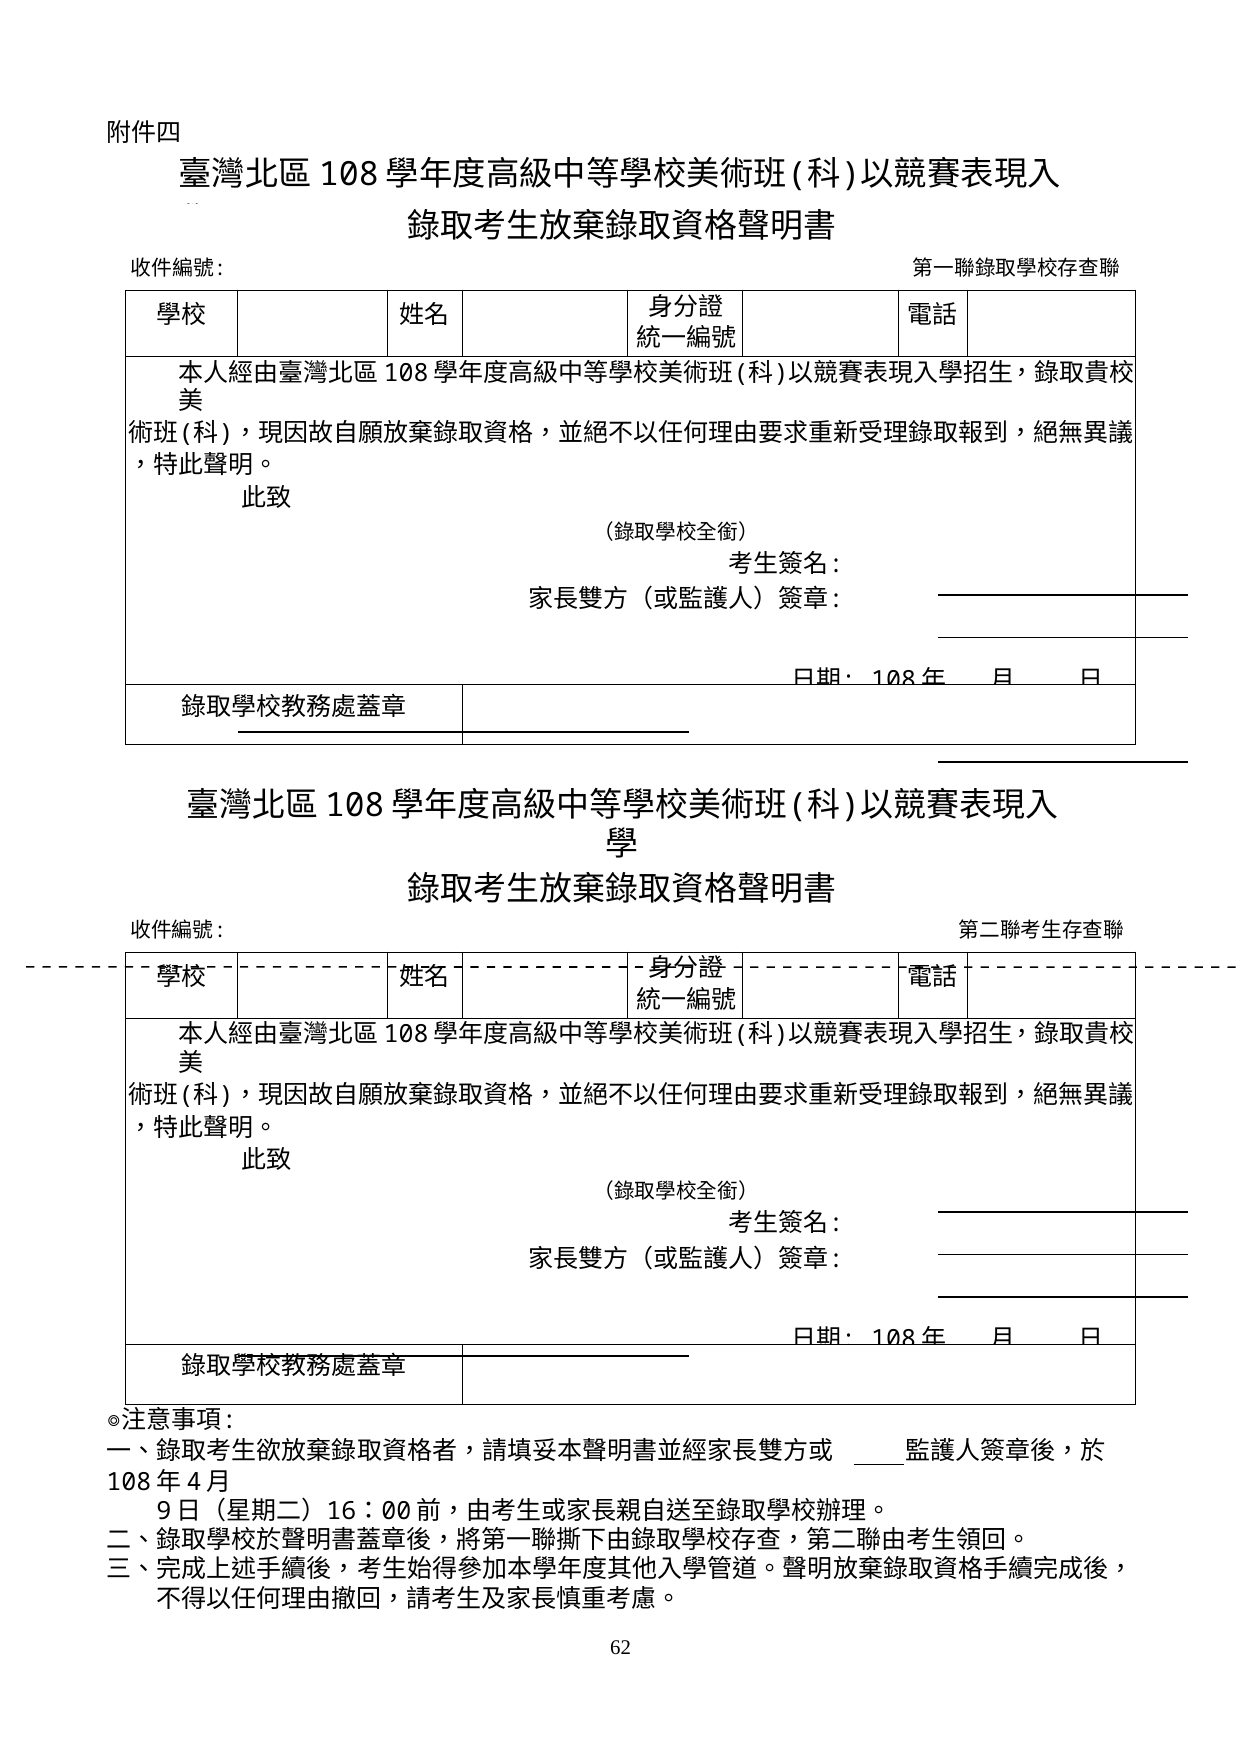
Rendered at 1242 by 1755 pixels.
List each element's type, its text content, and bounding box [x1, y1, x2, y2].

table_header 學校 [126, 953, 237, 1018]
table_header 身分證 統一編號 [628, 291, 742, 356]
text 錄取考生放棄錄取資格聲明書 [398, 204, 845, 244]
text 不得以任何理由撤回，請考生及家長慎重考慮。 [156, 1582, 1152, 1612]
table_header [463, 291, 627, 356]
text 收件編號: 第二聯考生存查聯 [124, 915, 1130, 943]
text 二、錄取學校於聲明書蓋章後，將第一聯撕下由錄取學校存查，第二聯由考生領回。 [106, 1524, 1152, 1553]
table_header [238, 291, 387, 356]
table_cell 錄取學校教務處蓋章 [126, 685, 462, 744]
text 三、完成上述手續後，考生始得參加本學年度其他入學管道。聲明放棄錄取資格手續完成後， [106, 1553, 1152, 1582]
text ◎注意事項: [106, 1405, 1152, 1433]
table_cell [463, 685, 1135, 744]
text 9日（星期二）16：00前，由考生或家長親自送至錄取學校辦理。 [156, 1495, 1152, 1524]
table_header [238, 953, 387, 1018]
table_cell 錄取學校教務處蓋章 [126, 1345, 462, 1404]
table_header [743, 953, 898, 1018]
table_header [968, 953, 1135, 1018]
table_cell 本人經由臺灣北區108學年度高級中等學校美術班(科)以競賽表現入學招生，錄取貴校美 術班(科)，現因故自願放棄錄取資格，並絕不以任何理由要求重新受理錄取報到，絕無異議 ，特此聲明。 此致 （錄取學校全銜） 考生簽名: 家長雙方（或監護人）簽章: 日期: 108年 月 日 [126, 1019, 1135, 1344]
text 錄取考生放棄錄取資格聲明書 [398, 862, 845, 906]
table_header 電話 [899, 291, 967, 356]
text 臺灣北區108學年度高級中等學校美術班(科)以競賽表現入學 [173, 783, 1070, 862]
table_cell [463, 1345, 1135, 1404]
text 收件編號: 第一聯錄取學校存查聯 [124, 253, 1126, 281]
table_header [968, 291, 1135, 356]
table_header 學校 [126, 291, 237, 356]
text 一、錄取考生欲放棄錄取資格者，請填妥本聲明書並經家長雙方或監護人簽章後，於108年4月 [106, 1433, 1152, 1495]
table_header [743, 291, 898, 356]
table_header [463, 953, 627, 1018]
table_header 身分證 統一編號 [628, 953, 742, 1018]
table_header 姓名 [388, 953, 462, 1018]
table_header 電話 [899, 953, 967, 1018]
table_cell 本人經由臺灣北區108學年度高級中等學校美術班(科)以競賽表現入學招生，錄取貴校美 術班(科)，現因故自願放棄錄取資格，並絕不以任何理由要求重新受理錄取報到，絕無異議 ，特此聲明。 此致 （錄取學校全銜） 考生簽名: 家長雙方（或監護人）簽章: 日期: 108年 月 日 [126, 357, 1135, 684]
table_header 姓名 [388, 291, 462, 356]
